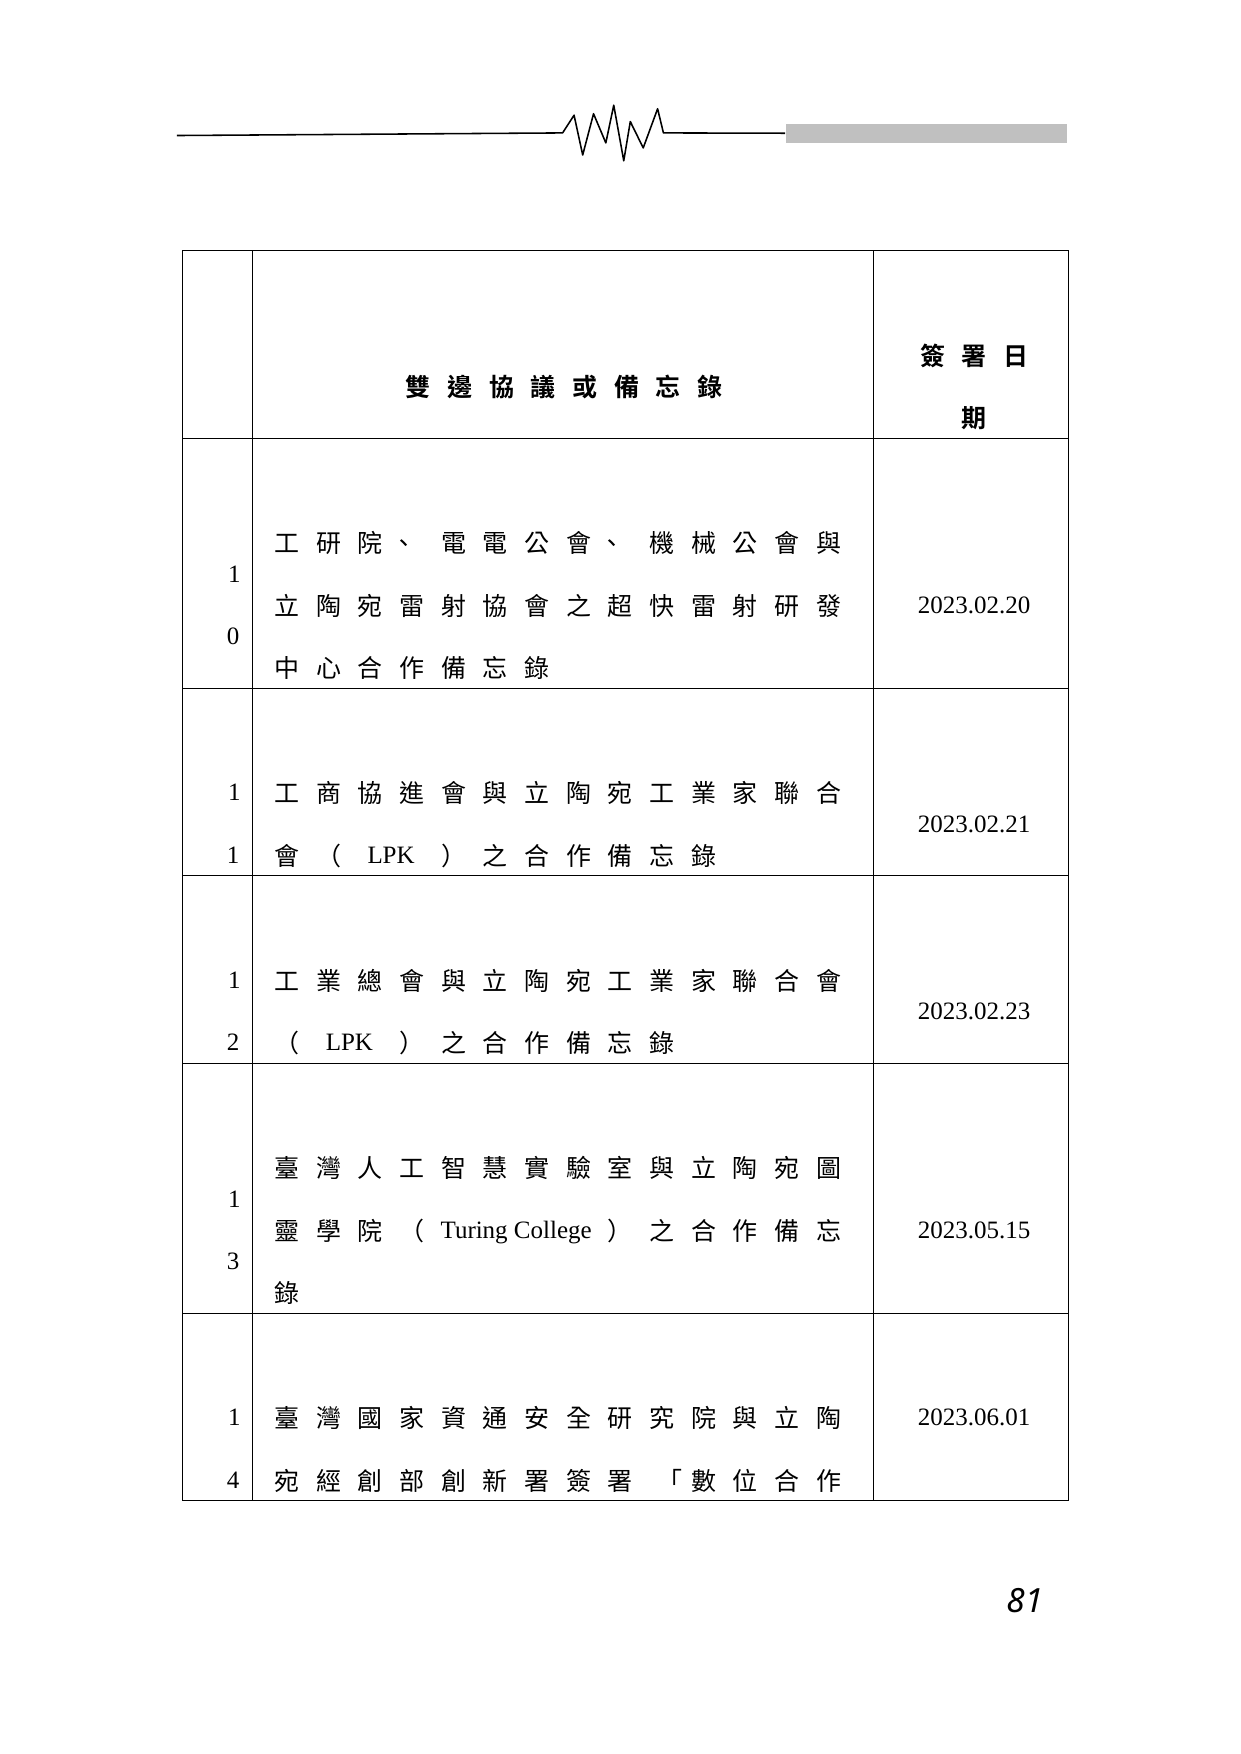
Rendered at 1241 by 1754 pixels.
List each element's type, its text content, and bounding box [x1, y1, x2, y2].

table_header 雙邊協議或備忘錄 [253, 251, 873, 438]
table_header 簽署日期 [874, 251, 1068, 438]
table_cell 14 [183, 1314, 252, 1500]
table_cell 2023.02.21 [874, 689, 1068, 875]
table_cell 臺灣國家資通安全研究院與立陶宛經創部創新署簽署「數位合作 [253, 1314, 873, 1500]
table_cell 2023.05.15 [874, 1064, 1068, 1313]
table_cell 工業總會與立陶宛工業家聯合會（LPK）之合作備忘錄 [253, 876, 873, 1063]
table_cell 2023.02.23 [874, 876, 1068, 1063]
table_cell 臺灣人工智慧實驗室與立陶宛圖靈學院（Turing College）之合作備忘錄 [253, 1064, 873, 1313]
table_cell 2023.06.01 [874, 1314, 1068, 1500]
table_header [183, 251, 252, 438]
table_cell 工商協進會與立陶宛工業家聯合會（LPK）之合作備忘錄 [253, 689, 873, 875]
table_cell 11 [183, 689, 252, 875]
table_cell 2023.02.20 [874, 439, 1068, 688]
table_cell 13 [183, 1064, 252, 1313]
table_cell 工研院、電電公會、機械公會與立陶宛雷射協會之超快雷射研發中心合作備忘錄 [253, 439, 873, 688]
table_cell 12 [183, 876, 252, 1063]
table_cell 10 [183, 439, 252, 688]
